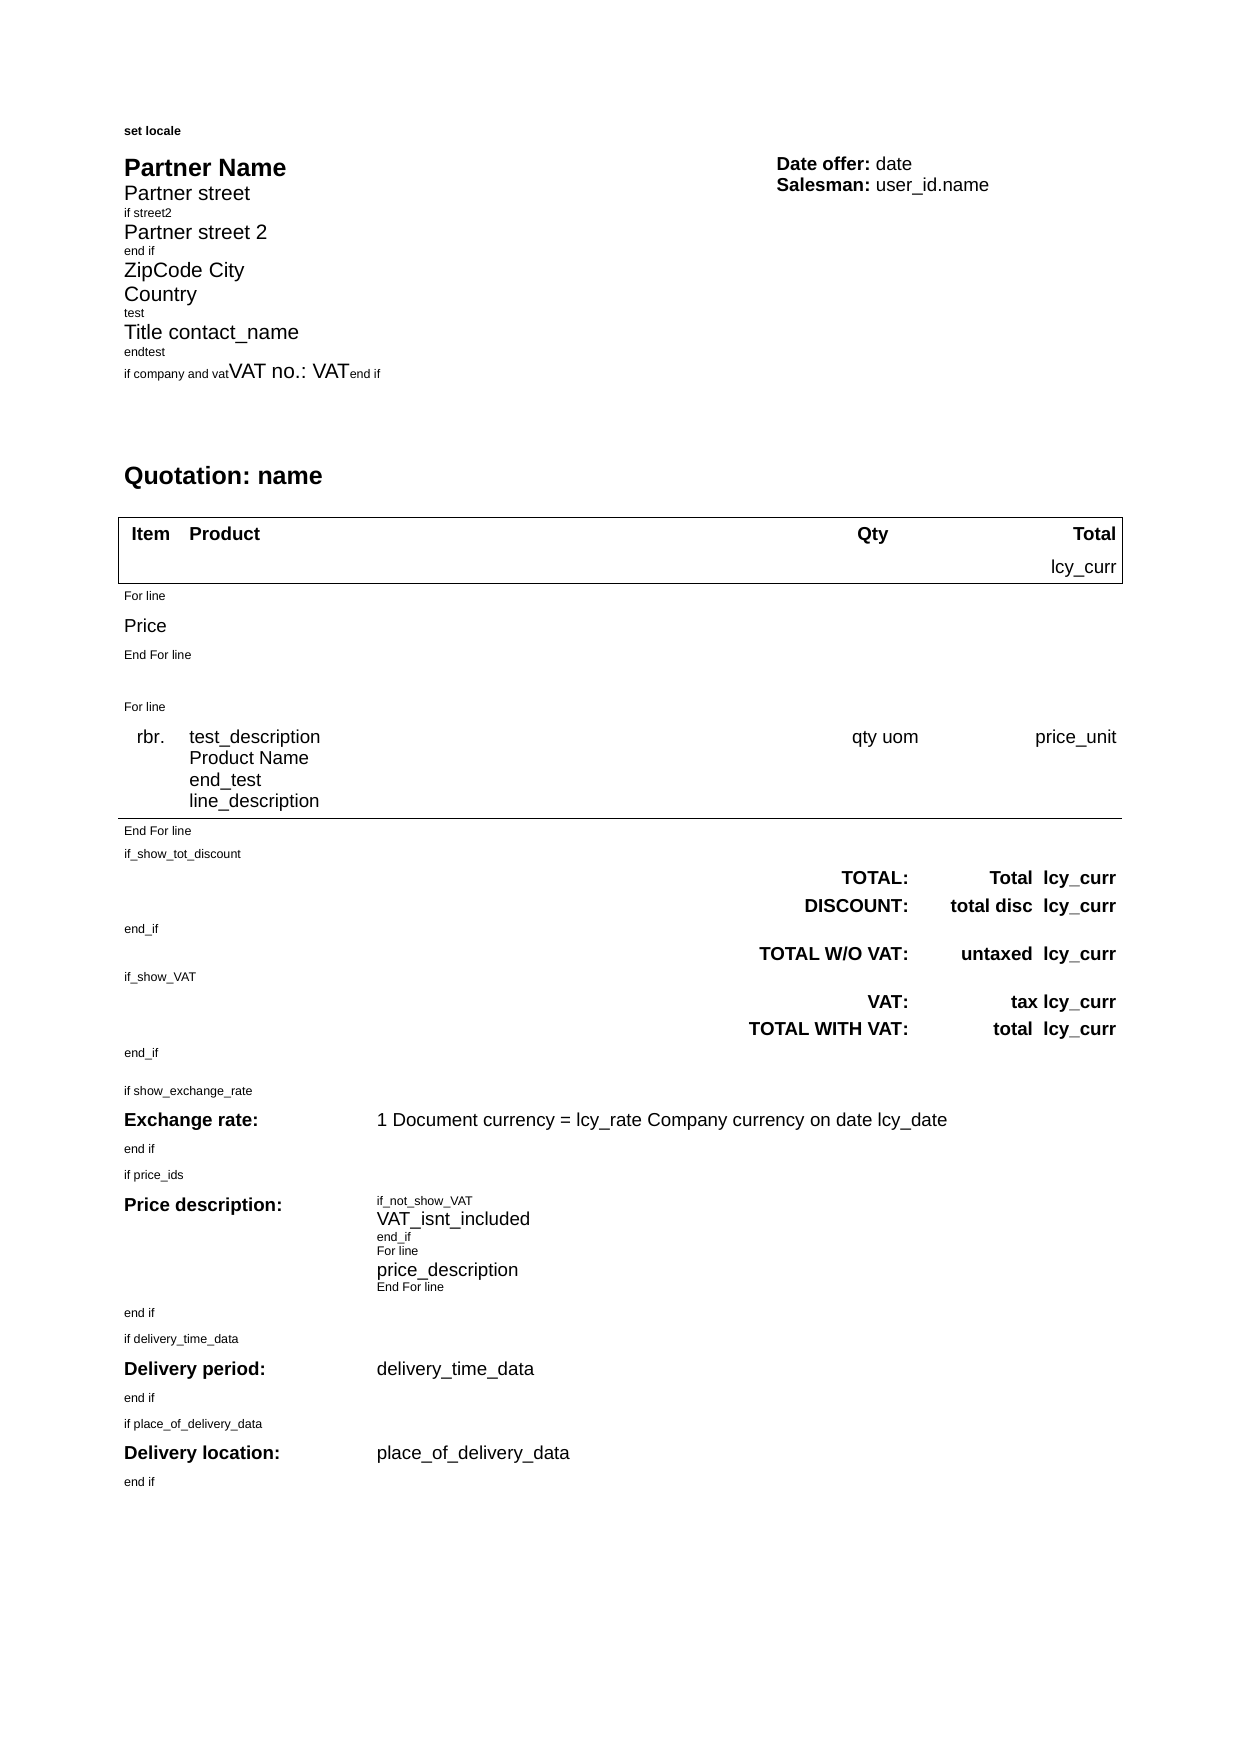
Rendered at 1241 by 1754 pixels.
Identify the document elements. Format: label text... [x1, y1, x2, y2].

table_cell place_of_delivery_data [371, 1436, 1122, 1469]
table_cell lcy_curr [924, 550, 1122, 583]
table_cell qty uom [821, 720, 924, 817]
table_cell total lcy_curr [914, 1015, 1122, 1043]
table_cell DISCOUNT: [118, 891, 914, 919]
table_cell End For line [118, 642, 1122, 668]
table_header Item [119, 518, 183, 550]
table_cell Price [118, 609, 1122, 642]
table_header Qty [821, 518, 924, 550]
table_header Product [183, 518, 821, 550]
table_cell Exchange rate: [118, 1103, 371, 1136]
table_cell total disc lcy_curr [914, 891, 1122, 919]
table_cell end_if [118, 919, 1122, 939]
table_cell end if [118, 1385, 1122, 1411]
table_cell rbr. [118, 720, 183, 817]
table_cell VAT: [118, 988, 914, 1015]
table_cell if_show_tot_discount [118, 843, 1122, 864]
table_cell if place_of_delivery_data [118, 1411, 1122, 1436]
table_cell price_unit [924, 720, 1122, 817]
table_cell Date offer: date Salesman: user_id.name [771, 147, 1122, 388]
table_cell End For line [118, 819, 1122, 843]
table_cell end_if [118, 1043, 1122, 1063]
table_header Total [924, 518, 1122, 550]
table_cell Delivery location: [118, 1436, 371, 1469]
table_cell test_description Product Name end_test line_description [183, 720, 821, 817]
table_cell Delivery period: [118, 1352, 371, 1385]
table_cell Partner Name Partner street if street2 Partner street 2 end if ZipCode City Country test Title contact_name endtest if company and vatVAT no.: VATend if [118, 147, 771, 388]
table_cell Total lcy_curr [914, 864, 1122, 891]
table_cell For line [118, 584, 1122, 609]
table_cell end if [118, 1300, 1122, 1326]
table_cell 1 Document currency = lcy_rate Company currency on date lcy_date [371, 1103, 1122, 1136]
table_cell if_not_show_VAT VAT_isnt_included end_if For line price_description End For line [371, 1188, 1122, 1300]
table_cell delivery_time_data [371, 1352, 1122, 1385]
table_cell tax lcy_curr [914, 988, 1122, 1015]
table_header if delivery_time_data [118, 1326, 1122, 1352]
table_cell [183, 550, 821, 583]
table_cell end if [118, 1136, 1122, 1162]
table_cell TOTAL: [118, 864, 914, 891]
table_cell untaxed lcy_curr [914, 939, 1122, 967]
table_cell [821, 550, 924, 583]
table_cell For line [118, 694, 1122, 720]
table_cell if_show_VAT [118, 967, 1122, 987]
table_cell TOTAL W/O VAT: [118, 939, 914, 967]
table_cell if price_ids [118, 1162, 1122, 1188]
table_cell end if [118, 1469, 1122, 1495]
table_cell [119, 550, 183, 583]
table_cell Price description: [118, 1188, 371, 1300]
table_cell [118, 668, 1122, 694]
table_header Quotation: name [118, 455, 1122, 496]
table_header set locale [118, 118, 1122, 147]
table_cell TOTAL WITH VAT: [118, 1015, 914, 1043]
table_header if show_exchange_rate [118, 1078, 1122, 1103]
